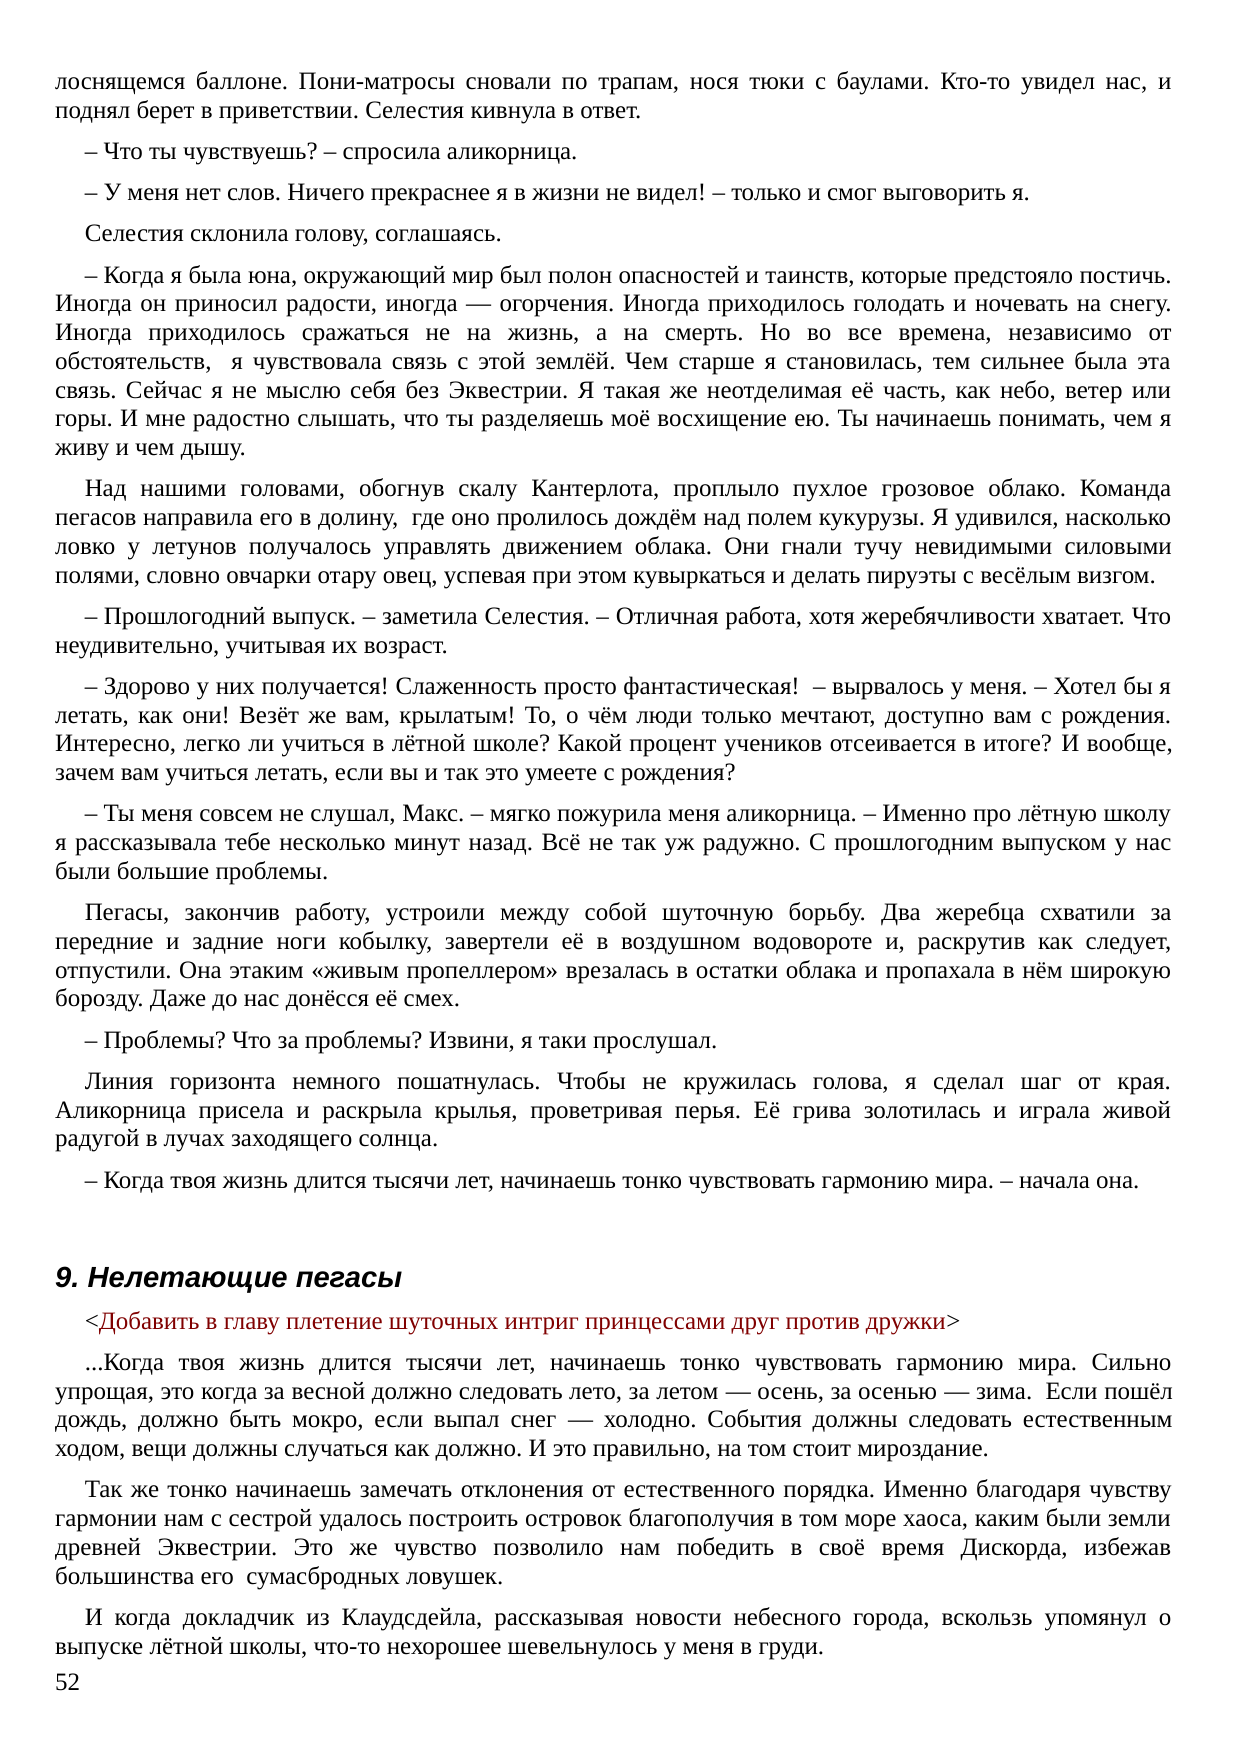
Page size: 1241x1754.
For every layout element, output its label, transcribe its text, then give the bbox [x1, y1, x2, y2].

text Линия горизонта немного пошатнулась. Чтобы не кружилась голова, я сделал шаг от края. Аликорница присела и раскрыла крылья, проветривая перья. Её грива золотилась и играла живой радугой в лучах заходящего солнца. [55, 1066, 1173, 1152]
text Пегасы, закончив работу, устроили между собой шуточную борьбу. Два жеребца схватили за передние и задние ноги кобылку, завертели её в воздушном водовороте и, раскрутив как следует, отпустили. Она этаким «живым пропеллером» врезалась в остатки облака и пропахала в нём широкую борозду. Даже до нас донёсся её смех. [55, 897, 1173, 1012]
text Так же тонко начинаешь замечать отклонения от естественного порядка. Именно благодаря чувству гармонии нам с сестрой удалось построить островок благополучия в том море хаоса, каким были земли древней Эквестрии. Это же чувство позволило нам победить в своё время Дискорда, избежав большинства его сумасбродных ловушек. [55, 1474, 1173, 1589]
text – У меня нет слов. Ничего прекраснее я в жизни не видел! – только и смог выговорить я. [55, 177, 1173, 206]
text – Ты меня совсем не слушал, Макс. – мягко пожурила меня аликорница. – Именно про лётную школу я рассказывала тебе несколько минут назад. Всё не так уж радужно. С прошлогодним выпуском у нас были большие проблемы. [55, 798, 1173, 885]
text – Когда я была юна, окружающий мир был полон опасностей и таинств, которые предстояло постичь. Иногда он приносил радости, иногда — огорчения. Иногда приходилось голодать и ночевать на снегу. Иногда приходилось сражаться не на жизнь, а на смерть. Но во все времена, независимо от обстоятельств, я чувствовала связь с этой землёй. Чем старше я становилась, тем сильнее была эта связь. Сейчас я не мыслю себя без Эквестрии. Я такая же неотделимая её часть, как небо, ветер или горы. И мне радостно слышать, что ты разделяешь моё восхищение ею. Ты начинаешь понимать, чем я живу и чем дышу. [55, 260, 1173, 461]
text ...Когда твоя жизнь длится тысячи лет, начинаешь тонко чувствовать гармонию мира. Сильно упрощая, это когда за весной должно следовать лето, за летом — осень, за осенью — зима. Если пошёл дождь, должно быть мокро, если выпал снег — холодно. События должны следовать естественным ходом, вещи должны случаться как должно. И это правильно, на том стоит мироздание. [55, 1347, 1173, 1462]
text Селестия склонила голову, соглашаясь. [55, 218, 1173, 247]
text <Добавить в главу плетение шуточных интриг принцессами друг против дружки> [55, 1306, 1173, 1334]
subtitle 9. Нелетающие пегасы [55, 1260, 1173, 1293]
text – Здорово у них получается! Слаженность просто фантастическая! – вырвалось у меня. – Хотел бы я летать, как они! Везёт же вам, крылатым! То, о чём люди только мечтают, доступно вам с рождения. Интересно, легко ли учиться в лётной школе? Какой процент учеников отсеивается в итоге? И вообще, зачем вам учиться летать, если вы и так это умеете с рождения? [55, 671, 1173, 786]
text Над нашими головами, обогнув скалу Кантерлота, проплыло пухлое грозовое облако. Команда пегасов направила его в долину, где оно пролилось дождём над полем кукурузы. Я удивился, насколько ловко у летунов получалось управлять движением облака. Они гнали тучу невидимыми силовыми полями, словно овчарки отару овец, успевая при этом кувыркаться и делать пируэты с весёлым визгом. [55, 473, 1173, 588]
text – Когда твоя жизнь длится тысячи лет, начинаешь тонко чувствовать гармонию мира. – начала она. [55, 1165, 1173, 1193]
text – Проблемы? Что за проблемы? Извини, я таки прослушал. [55, 1025, 1173, 1053]
text – Прошлогодний выпуск. – заметила Селестия. – Отличная работа, хотя жеребячливости хватает. Что неудивительно, учитывая их возраст. [55, 601, 1173, 658]
text – Что ты чувствуешь? – спросила аликорница. [55, 136, 1173, 165]
text И когда докладчик из Клаудсдейла, рассказывая новости небесного города, вскользь упомянул о выпуске лётной школы, что-то нехорошее шевельнулось у меня в груди. [55, 1602, 1173, 1659]
text лоснящемся баллоне. Пони-матросы сновали по трапам, нося тюки с баулами. Кто-то увидел нас, и поднял берет в приветствии. Селестия кивнула в ответ. [55, 66, 1173, 123]
